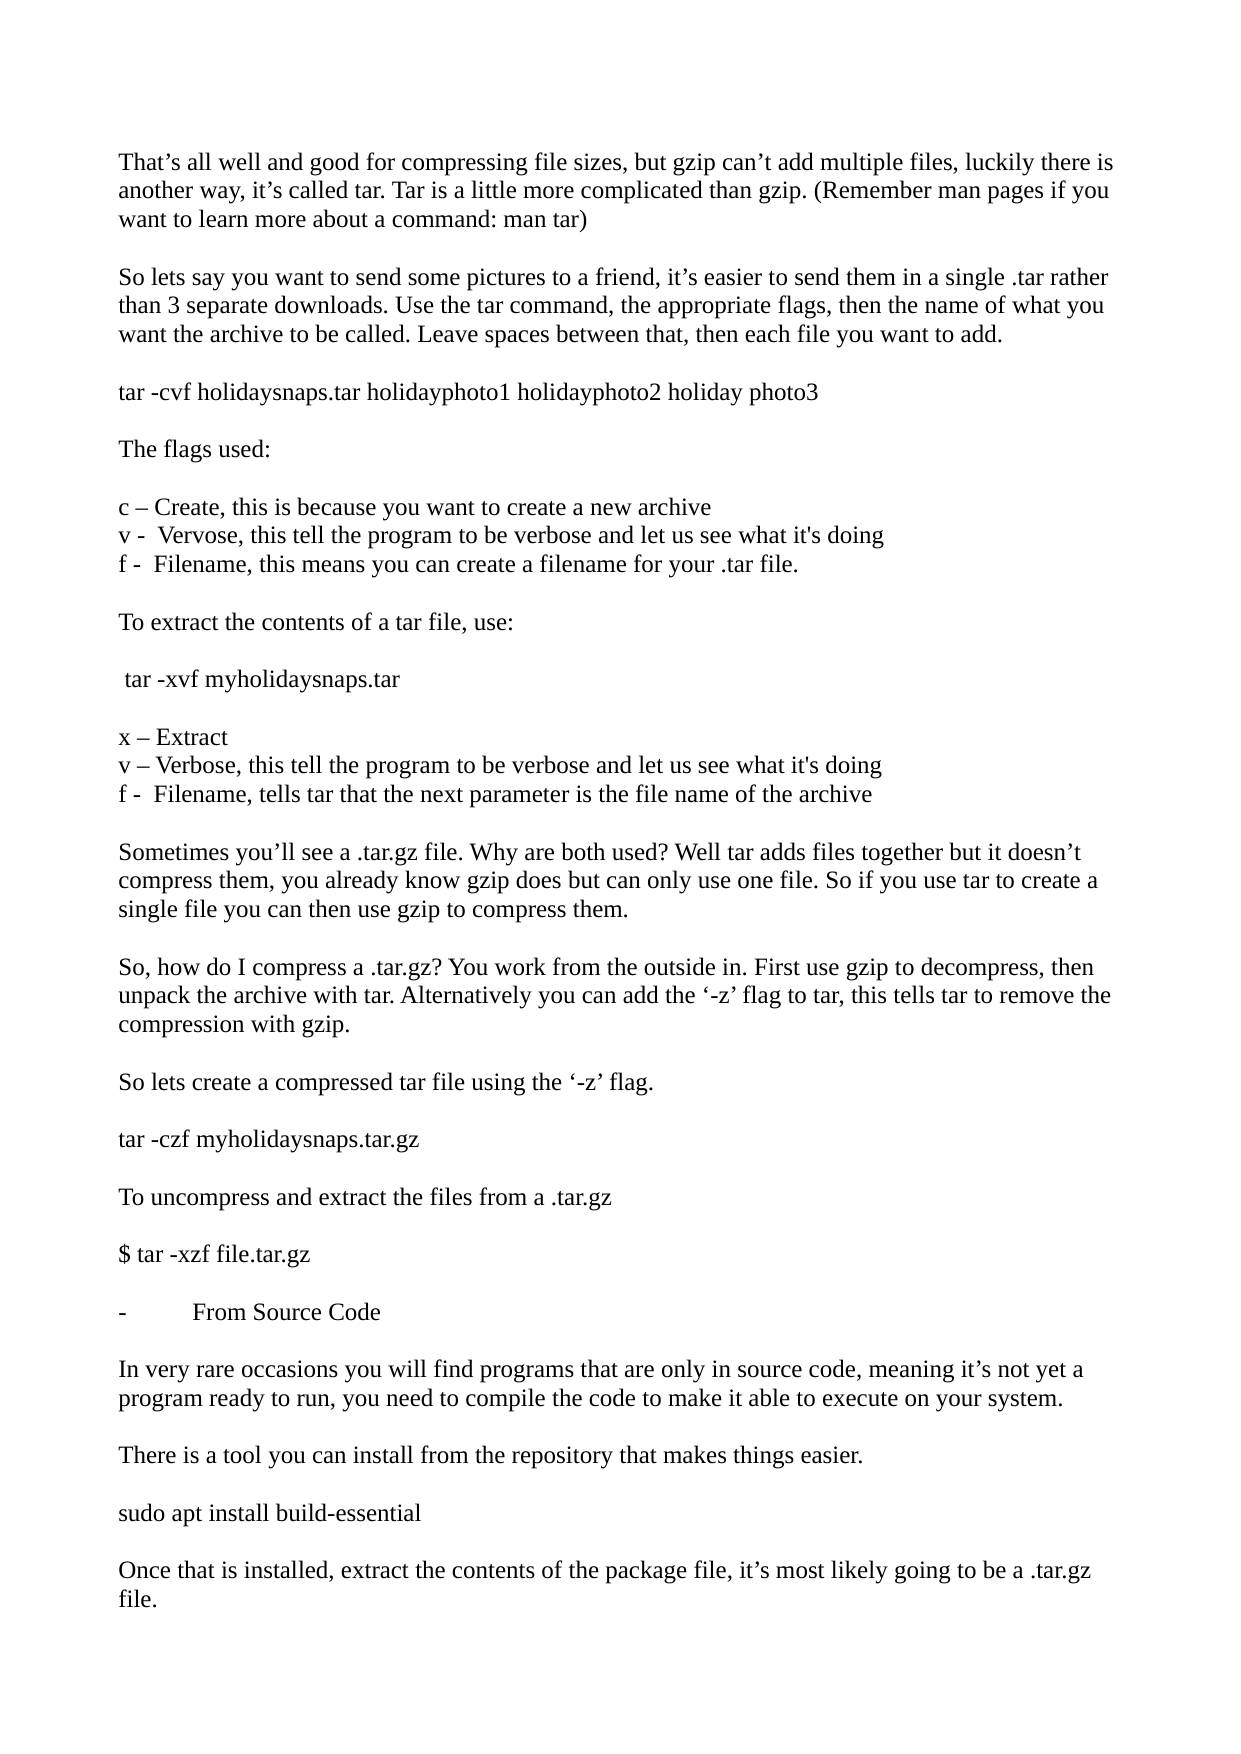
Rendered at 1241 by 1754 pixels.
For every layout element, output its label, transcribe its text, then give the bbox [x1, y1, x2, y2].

text - From Source Code [118, 1297, 1122, 1326]
text tar -xvf myholidaysnaps.tar [118, 664, 1122, 693]
text Sometimes you’ll see a .tar.gz file. Why are both used? Well tar adds files together but it doesn’t compress them, you already know gzip does but can only use one file. So if you use tar to create a single file you can then use gzip to compress them. [118, 837, 1122, 923]
text To uncompress and extract the files from a .tar.gz [118, 1182, 1122, 1211]
text tar -czf myholidaysnaps.tar.gz [118, 1124, 1122, 1153]
text c – Create, this is because you want to create a new archive [118, 492, 1122, 521]
text Once that is installed, extract the contents of the package file, it’s most likely going to be a .tar.gz file. [118, 1556, 1122, 1613]
text There is a tool you can install from the repository that makes things easier. [118, 1441, 1122, 1469]
text So lets create a compressed tar file using the ‘-z’ flag. [118, 1067, 1122, 1096]
text In very rare occasions you will find programs that are only in source code, meaning it’s not yet a program ready to run, you need to compile the code to make it able to execute on your system. [118, 1354, 1122, 1412]
text f - Filename, tells tar that the next parameter is the file name of the archive [118, 779, 1122, 808]
text That’s all well and good for compressing file sizes, but gzip can’t add multiple files, luckily there is another way, it’s called tar. Tar is a little more complicated than gzip. (Remember man pages if you want to learn more about a command: man tar) [118, 147, 1122, 233]
text So lets say you want to send some pictures to a friend, it’s easier to send them in a single .tar rather than 3 separate downloads. Use the tar command, the appropriate flags, then the name of what you want the archive to be called. Leave spaces between that, then each file you want to add. [118, 262, 1122, 348]
text So, how do I compress a .tar.gz? You work from the outside in. First use gzip to decompress, then unpack the archive with tar. Alternatively you can add the ‘-z’ flag to tar, this tells tar to remove the compression with gzip. [118, 952, 1122, 1038]
text f - Filename, this means you can create a filename for your .tar file. [118, 549, 1122, 578]
text v – Verbose, this tell the program to be verbose and let us see what it's doing [118, 751, 1122, 779]
text v - Vervose, this tell the program to be verbose and let us see what it's doing [118, 521, 1122, 549]
text To extract the contents of a tar file, use: [118, 607, 1122, 636]
text x – Extract [118, 722, 1122, 751]
text $ tar -xzf file.tar.gz [118, 1239, 1122, 1268]
text sudo apt install build-essential [118, 1498, 1122, 1527]
text The flags used: [118, 434, 1122, 463]
text tar -cvf holidaysnaps.tar holidayphoto1 holidayphoto2 holiday photo3 [118, 377, 1122, 406]
